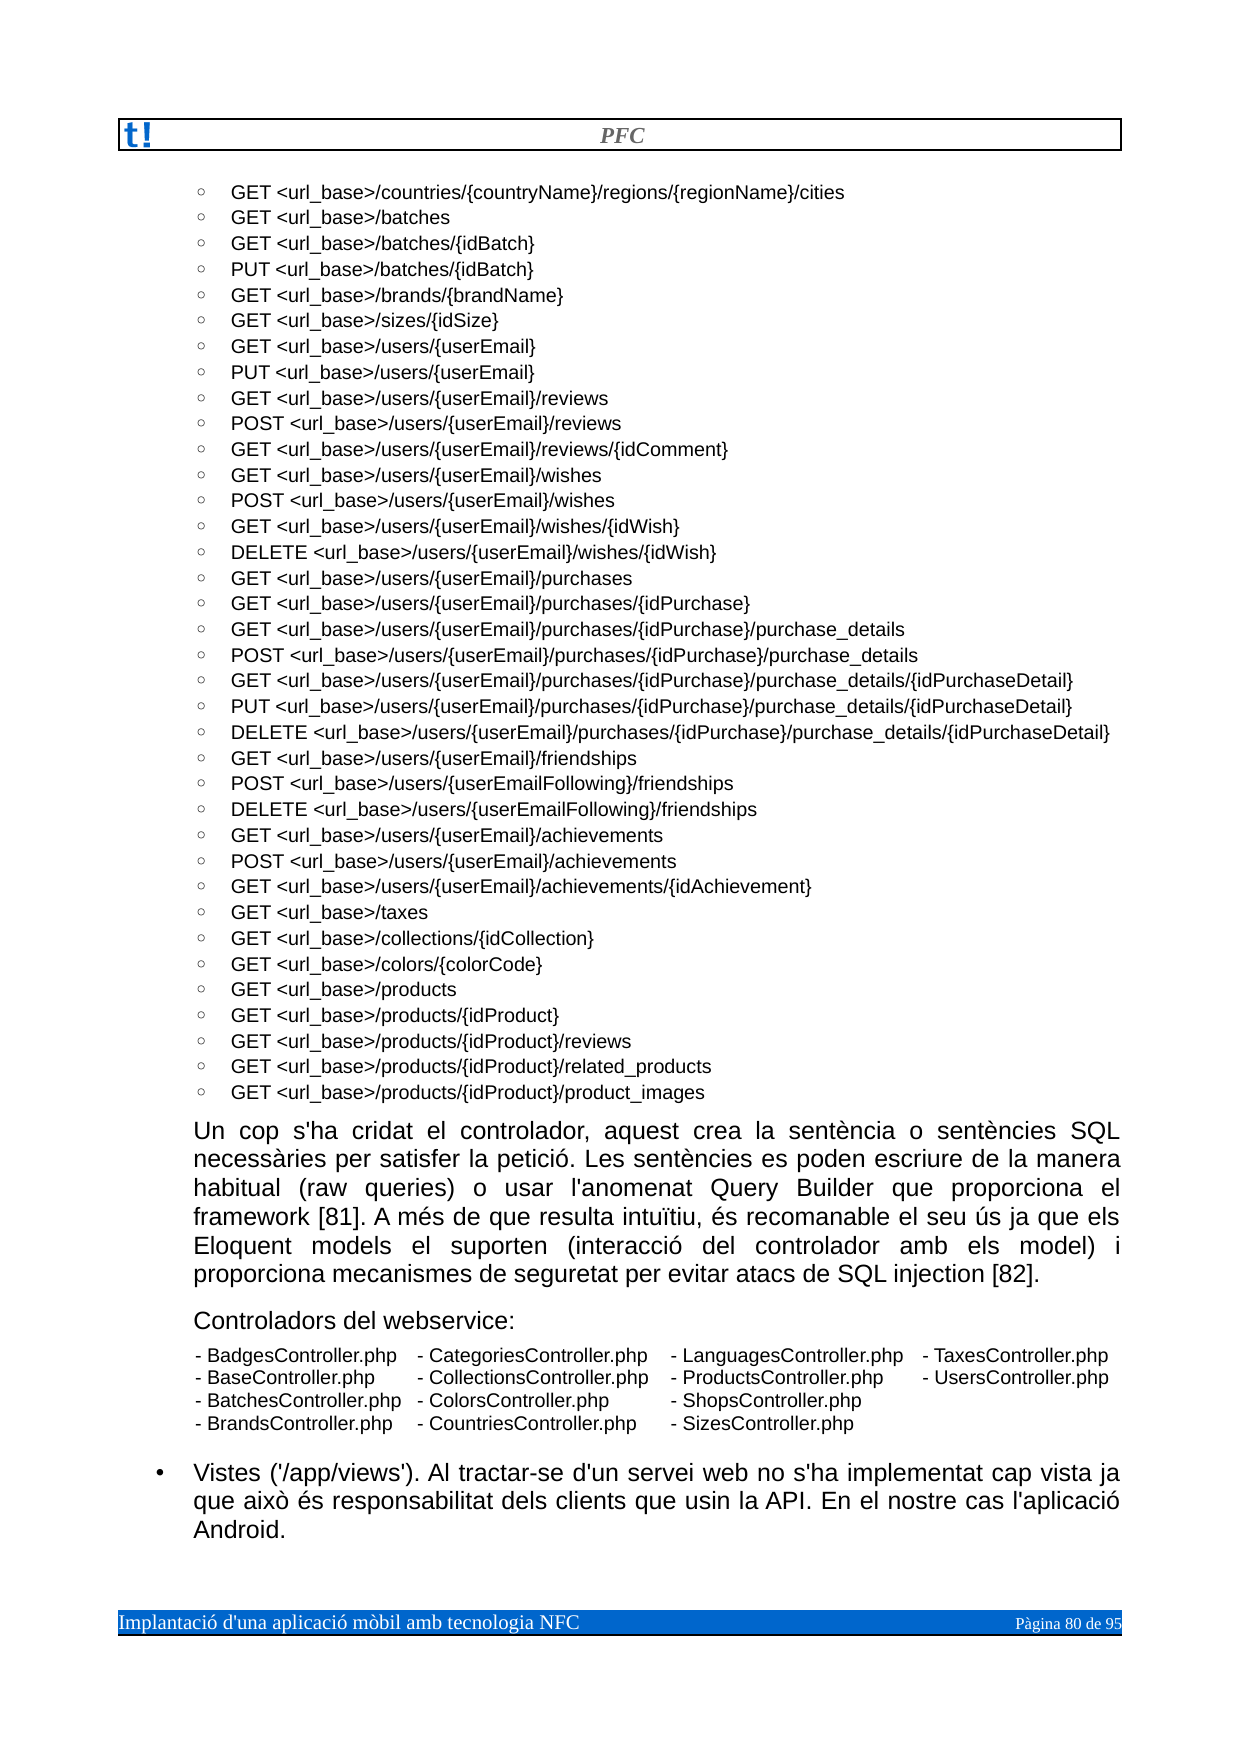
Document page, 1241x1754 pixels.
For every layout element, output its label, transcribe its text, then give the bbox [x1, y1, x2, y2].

list GET <url_base>/users/{userEmail}/wishes/{idWish} [193, 515, 1122, 538]
table_cell - ColorsController.php [417, 1389, 670, 1412]
list GET <url_base>/users/{userEmail}/purchases/{idPurchase} [193, 592, 1122, 615]
table_header - TaxesController.php [922, 1344, 1122, 1366]
list GET <url_base>/taxes [193, 901, 1122, 924]
table_header - LanguagesController.php [670, 1344, 922, 1366]
list PUT <url_base>/users/{userEmail}/purchases/{idPurchase}/purchase_details/{idPurchaseDetail} [193, 695, 1122, 718]
list Vistes ('/app/views'). Al tractar-se d'un servei web no s'ha implementat cap vista ja que això és responsabilitat dels clients que usin la API. En el nostre cas l'aplicació Android. [156, 1457, 1122, 1544]
list GET <url_base>/sizes/{idSize} [193, 309, 1122, 332]
table_cell [922, 1389, 1122, 1412]
list GET <url_base>/products/{idProduct}/product_images [193, 1081, 1122, 1104]
list GET <url_base>/users/{userEmail}/friendships [193, 747, 1122, 769]
list GET <url_base>/products/{idProduct}/reviews [193, 1029, 1122, 1052]
list GET <url_base>/users/{userEmail}/purchases/{idPurchase}/purchase_details [193, 618, 1122, 641]
list GET <url_base>/users/{userEmail}/purchases/{idPurchase}/purchase_details/{idPurchaseDetail} [193, 669, 1122, 692]
list Un cop s'ha cridat el controlador, aquest crea la sentència o sentències SQL necessàries per satisfer la petició. Les sentències es poden escriure de la manera habitual (raw queries) o usar l'anomenat Query Builder que proporciona el framework [81]. A més de que resulta intuïtiu, és recomanable el seu ús ja que els Eloquent models el suporten (interacció del controlador amb els model) i proporciona mecanismes de seguretat per evitar atacs de SQL injection [82]. [156, 1116, 1122, 1288]
list POST <url_base>/users/{userEmail}/wishes [193, 489, 1122, 512]
list GET <url_base>/users/{userEmail}/wishes [193, 463, 1122, 486]
list POST <url_base>/users/{userEmailFollowing}/friendships [193, 772, 1122, 795]
list GET <url_base>/users/{userEmail}/reviews/{idComment} [193, 438, 1122, 461]
table_cell - ProductsController.php [670, 1366, 922, 1389]
list GET <url_base>/products/{idProduct}/related_products [193, 1055, 1122, 1078]
list GET <url_base>/users/{userEmail}/reviews [193, 386, 1122, 409]
list DELETE <url_base>/users/{userEmailFollowing}/friendships [193, 798, 1122, 821]
list GET <url_base>/users/{userEmail}/achievements/{idAchievement} [193, 875, 1122, 898]
table_cell [922, 1412, 1122, 1434]
table_header [118, 1344, 195, 1449]
list POST <url_base>/users/{userEmail}/purchases/{idPurchase}/purchase_details [193, 644, 1122, 666]
list POST <url_base>/users/{userEmail}/achievements [193, 849, 1122, 872]
table_cell - BaseController.php [195, 1366, 417, 1389]
list Controladors del webservice: [156, 1306, 1122, 1334]
list POST <url_base>/users/{userEmail}/reviews [193, 412, 1122, 435]
list GET <url_base>/products/{idProduct} [193, 1004, 1122, 1027]
list PUT <url_base>/users/{userEmail} [193, 361, 1122, 383]
table_cell - CountriesController.php [417, 1412, 670, 1434]
picture [123, 121, 151, 148]
list GET <url_base>/collections/{idCollection} [193, 927, 1122, 949]
table_cell - BrandsController.php [195, 1412, 417, 1434]
table_cell - BatchesController.php [195, 1389, 417, 1412]
list GET <url_base>/brands/{brandName} [193, 283, 1122, 306]
list DELETE <url_base>/users/{userEmail}/purchases/{idPurchase}/purchase_details/{idPurchaseDetail} [193, 721, 1122, 744]
table_header - CategoriesController.php [417, 1344, 670, 1366]
table_cell - UsersController.php [922, 1366, 1122, 1389]
list GET <url_base>/countries/{countryName}/regions/{regionName}/cities [193, 181, 1122, 203]
list DELETE <url_base>/users/{userEmail}/wishes/{idWish} [193, 541, 1122, 563]
table_header - BadgesController.php [195, 1344, 417, 1366]
list GET <url_base>/users/{userEmail}/achievements [193, 824, 1122, 847]
list GET <url_base>/products [193, 978, 1122, 1001]
table_cell - CollectionsController.php [417, 1366, 670, 1389]
list GET <url_base>/batches [193, 206, 1122, 229]
table_cell - SizesController.php [670, 1412, 922, 1434]
table_cell - ShopsController.php [670, 1389, 922, 1412]
table_header [195, 1434, 1122, 1449]
list PUT <url_base>/batches/{idBatch} [193, 258, 1122, 281]
list GET <url_base>/colors/{colorCode} [193, 952, 1122, 975]
list GET <url_base>/users/{userEmail} [193, 335, 1122, 358]
list GET <url_base>/batches/{idBatch} [193, 232, 1122, 255]
list GET <url_base>/users/{userEmail}/purchases [193, 566, 1122, 589]
